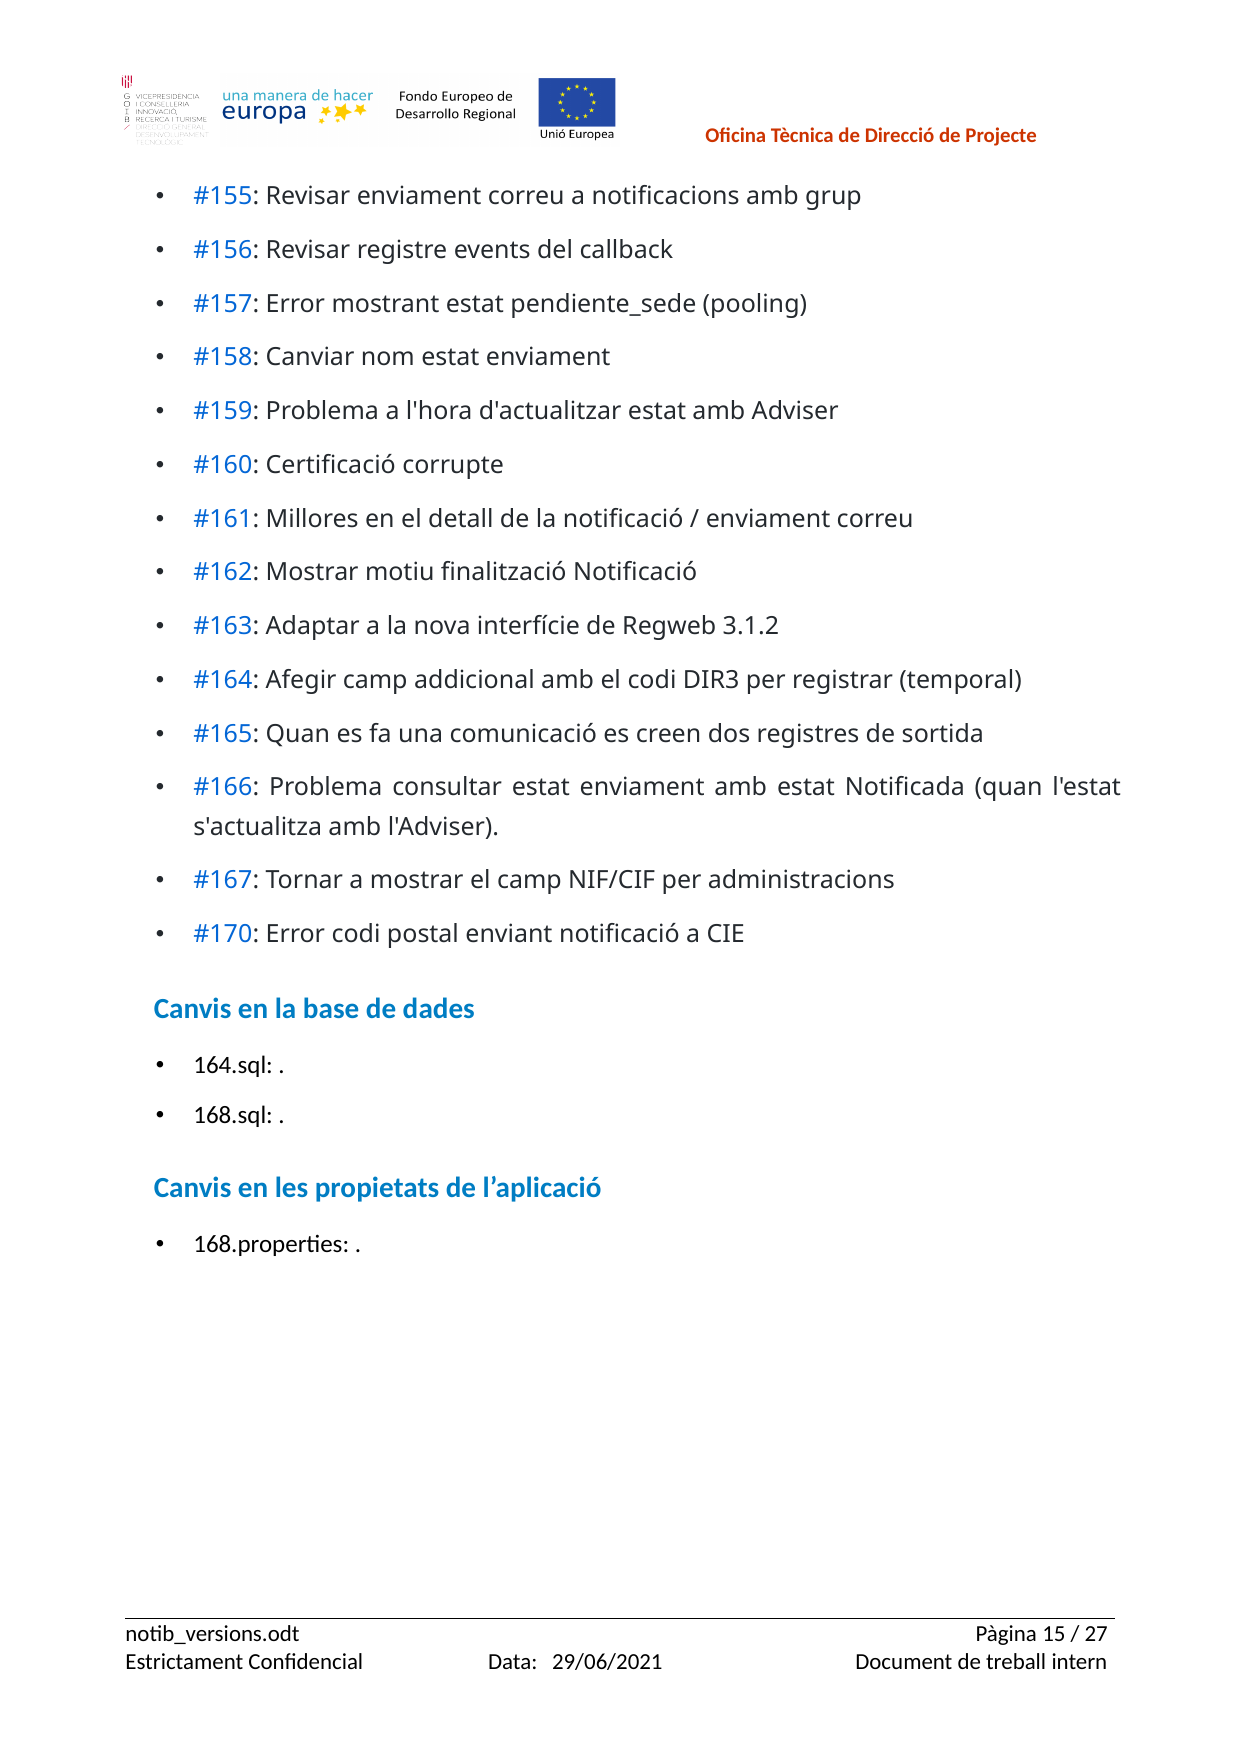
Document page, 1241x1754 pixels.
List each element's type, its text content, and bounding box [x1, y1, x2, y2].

list #162: Mostrar motiu finalització Notificació [156, 554, 1122, 588]
list #159: Problema a l'hora d'actualitzar estat amb Adviser [156, 393, 1122, 427]
subtitle Canvis en la base de dades [153, 990, 1122, 1026]
subtitle Canvis en les propietats de l’aplicació [153, 1169, 1122, 1205]
list #160: Certificació corrupte [156, 446, 1122, 481]
list #156: Revisar registre events del callback [156, 231, 1122, 266]
list 164.sql: . [156, 1049, 1122, 1080]
list #163: Adaptar a la nova interfície de Regweb 3.1.2 [156, 608, 1122, 642]
list #161: Millores en el detall de la notificació / enviament correu [156, 500, 1122, 534]
picture [219, 73, 621, 147]
picture [118, 73, 213, 147]
list #166: Problema consultar estat enviament amb estat Notificada (quan l'estat s'actualitza amb l'Adviser). [156, 769, 1122, 842]
list #165: Quan es fa una comunicació es creen dos registres de sortida [156, 715, 1122, 749]
list 168.properties: . [156, 1228, 1122, 1259]
list #157: Error mostrant estat pendiente_sede (pooling) [156, 285, 1122, 319]
list #164: Afegir camp addicional amb el codi DIR3 per registrar (temporal) [156, 661, 1122, 696]
list #158: Canviar nom estat enviament [156, 339, 1122, 373]
list 168.sql: . [156, 1099, 1122, 1129]
list #167: Tornar a mostrar el camp NIF/CIF per administracions [156, 862, 1122, 896]
list #170: Error codi postal enviant notificació a CIE [156, 916, 1122, 950]
list #155: Revisar enviament correu a notificacions amb grup [156, 178, 1122, 212]
